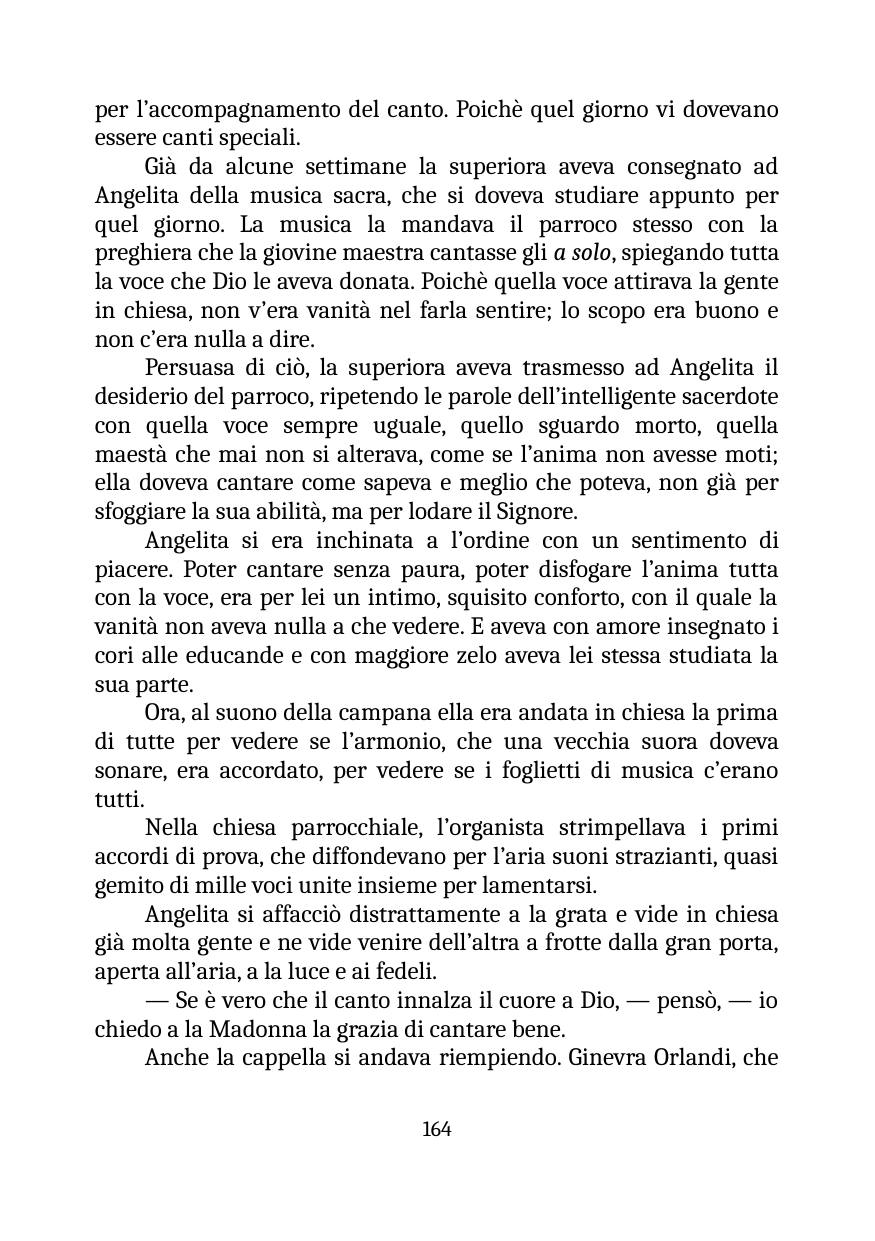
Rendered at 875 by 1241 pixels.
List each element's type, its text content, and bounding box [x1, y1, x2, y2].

text per l’accompagnamento del canto. Poichè quel giorno vi dovevano essere canti speciali. [94, 94, 779, 152]
text Angelita si era inchinata a l’ordine con un sentimento di piacere. Poter cantare senza paura, poter disfogare l’anima tutta con la voce, era per lei un intimo, squisito conforto, con il quale la vanità non aveva nulla a che vedere. E aveva con amore insegnato i cori alle educande e con maggiore zelo aveva lei stessa studiata la sua parte. [94, 526, 779, 698]
text Angelita si affacciò distrattamente a la grata e vide in chiesa già molta gente e ne vide venire dell’altra a frotte dalla gran porta, aperta all’aria, a la luce e ai fedeli. [94, 899, 779, 986]
text Già da alcune settimane la superiora aveva consegnato ad Angelita della musica sacra, che si doveva studiare appunto per quel giorno. La musica la mandava il parroco stesso con la preghiera che la giovine maestra cantasse gli a solo, spiegando tutta la voce che Dio le aveva donata. Poichè quella voce attirava la gente in chiesa, non v’era vanità nel farla sentire; lo scopo era buono e non c’era nulla a dire. [94, 152, 779, 353]
text Nella chiesa parrocchiale, l’organista strimpellava i primi accordi di prova, che diffondevano per l’aria suoni strazianti, quasi gemito di mille voci unite insieme per lamentarsi. [94, 813, 779, 899]
text Ora, al suono della campana ella era andata in chiesa la prima di tutte per vedere se l’armonio, che una vecchia suora doveva sonare, era accordato, per vedere se i foglietti di musica c’erano tutti. [94, 698, 779, 813]
text Anche la cappella si andava riempiendo. Ginevra Orlandi, che [94, 1043, 779, 1072]
text Persuasa di ciò, la superiora aveva trasmesso ad Angelita il desiderio del parroco, ripetendo le parole dell’intelligente sacerdote con quella voce sempre uguale, quello sguardo morto, quella maestà che mai non si alterava, come se l’anima non avesse moti; ella doveva cantare come sapeva e meglio che poteva, non già per sfoggiare la sua abilità, ma per lodare il Signore. [94, 353, 779, 526]
text — Se è vero che il canto innalza il cuore a Dio, — pensò, — io chiedo a la Madonna la grazia di cantare bene. [94, 986, 779, 1043]
